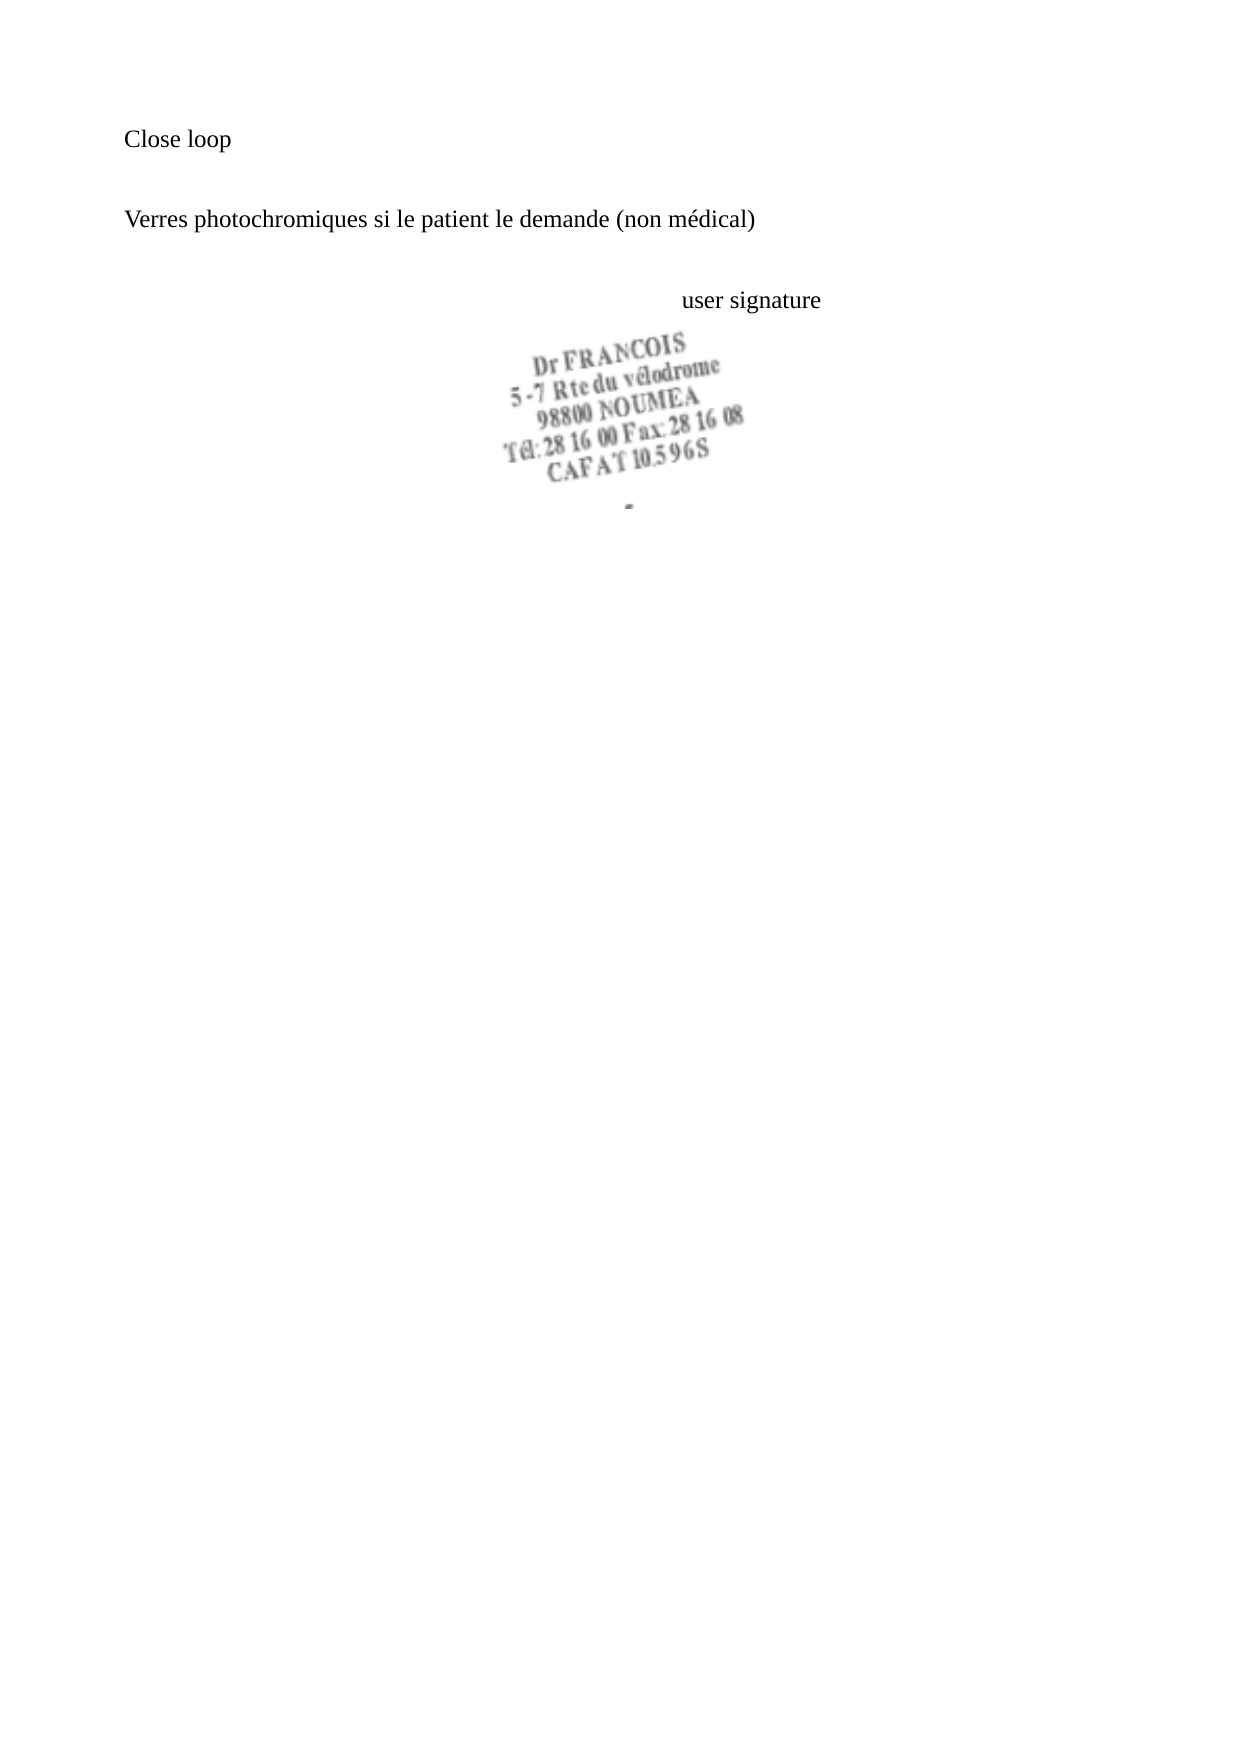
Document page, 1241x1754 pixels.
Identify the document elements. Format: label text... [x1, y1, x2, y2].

table_cell [495, 279, 523, 319]
table_cell Verres photochromiques si le patient le demande (non médical) [118, 199, 926, 239]
table_cell [249, 279, 395, 319]
table_cell [523, 158, 654, 198]
table_cell [523, 118, 654, 158]
table_cell [523, 279, 654, 319]
table_cell Close loop [118, 118, 248, 158]
table_cell [676, 118, 926, 158]
table_cell [395, 158, 495, 198]
table_cell [249, 118, 395, 158]
table_cell [495, 158, 523, 198]
table_cell [118, 279, 248, 319]
picture [465, 319, 776, 509]
table_cell [118, 158, 248, 198]
table_cell [654, 118, 676, 158]
table_cell [654, 158, 676, 198]
table_cell [676, 158, 926, 198]
table_cell [395, 279, 495, 319]
table_cell [249, 158, 395, 198]
table_cell [118, 239, 926, 279]
table_cell [654, 279, 676, 319]
table_cell [395, 118, 495, 158]
table_cell [495, 118, 523, 158]
table_cell user signature [676, 279, 926, 319]
